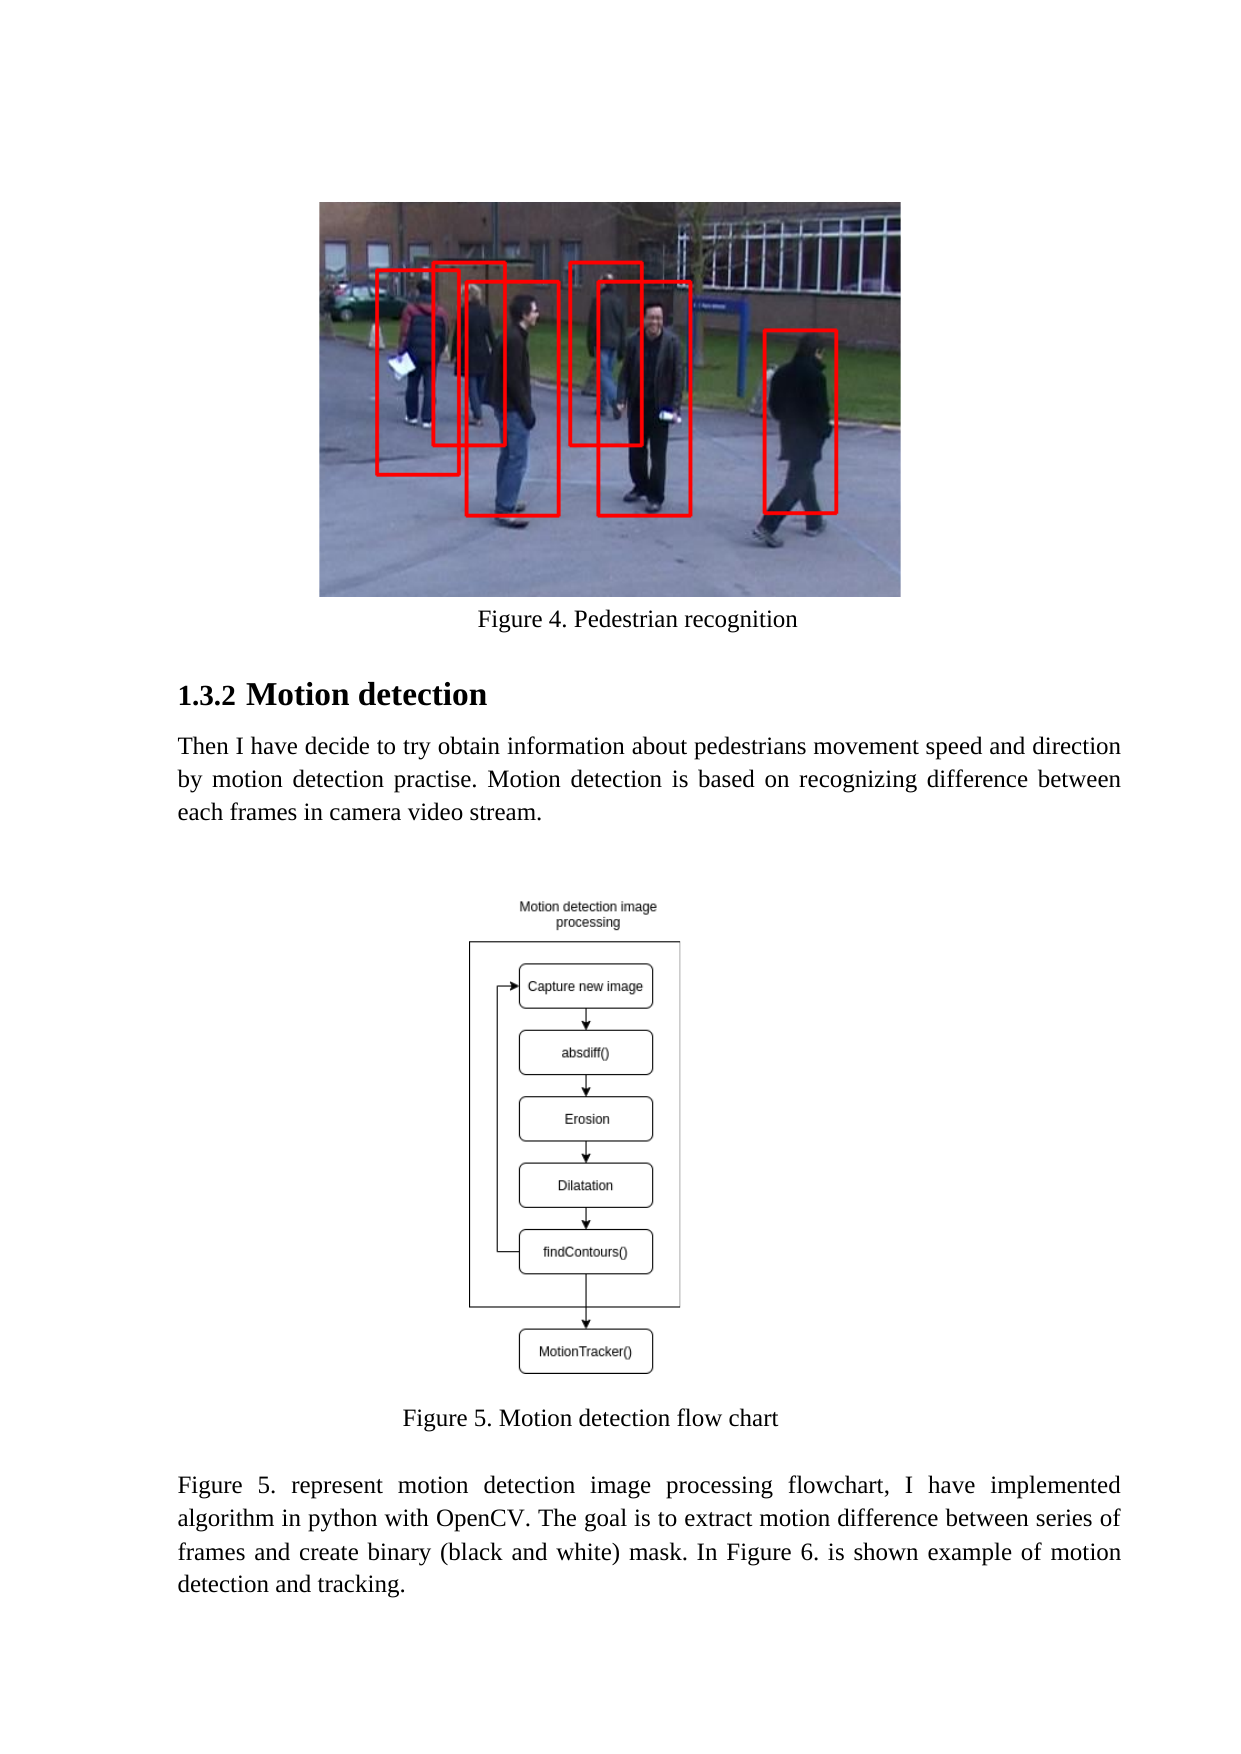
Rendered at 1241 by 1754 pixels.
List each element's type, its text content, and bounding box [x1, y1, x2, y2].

picture [469, 897, 681, 1374]
text Then I have decide to try obtain information about pedestrians movement speed and direction by motion detection practise. Motion detection is based on recognizing difference between each frames in camera video stream. [177, 731, 1122, 826]
text Figure 5. represent motion detection image processing flowchart, I have implemented algorithm in python with OpenCV. The goal is to extract motion difference between series of frames and create binary (black and white) mask. In Figure 6. is shown example of motion detection and tracking. [177, 1471, 1122, 1598]
picture [319, 202, 901, 597]
text Figure 4. Pedestrian recognition [177, 604, 1122, 633]
text Figure 5. Motion detection flow chart [177, 1403, 1122, 1432]
subtitle Motion detection [177, 674, 1122, 713]
